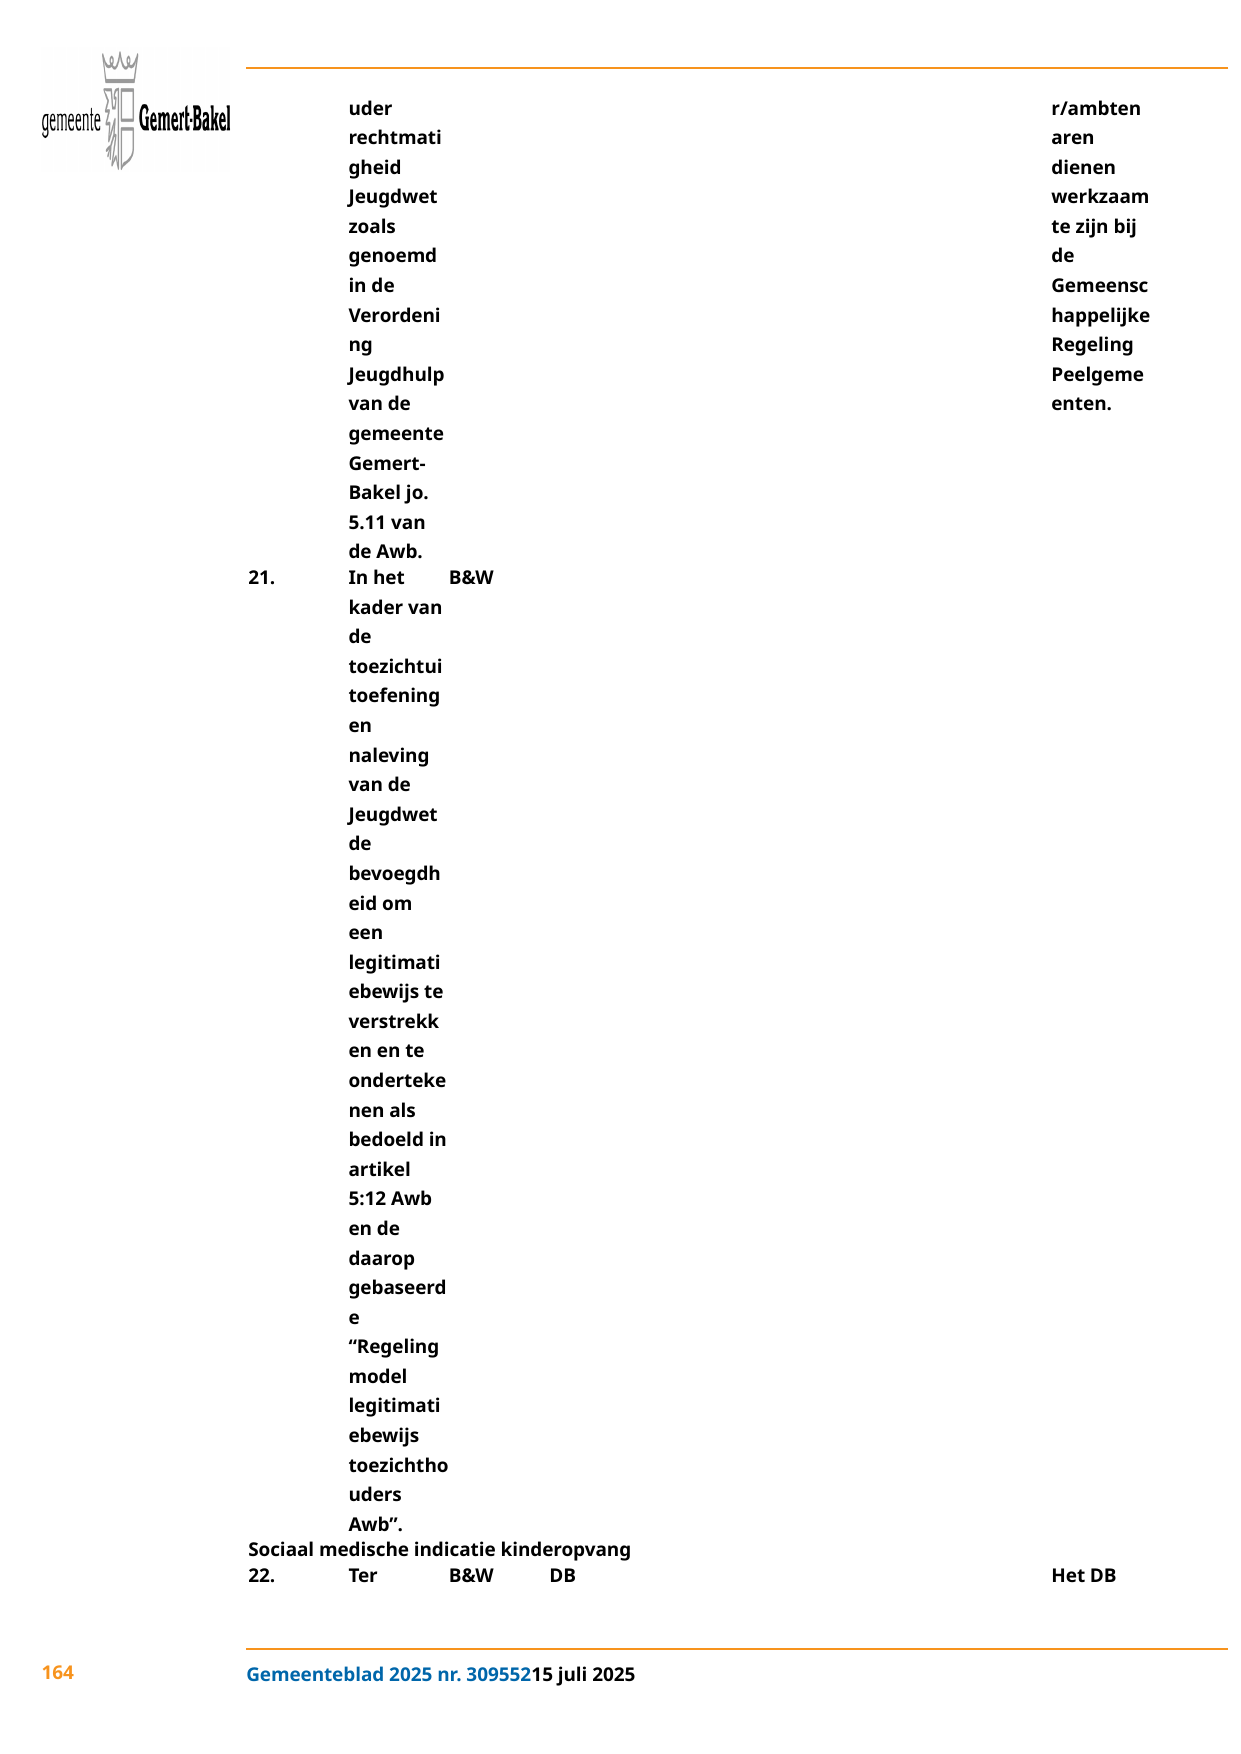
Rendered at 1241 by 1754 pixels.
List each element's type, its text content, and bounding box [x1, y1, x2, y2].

table_cell [750, 95, 850, 564]
table_cell B&W [449, 564, 549, 1537]
table_cell [951, 95, 1051, 564]
table_cell [650, 1563, 750, 1588]
picture [41, 47, 231, 172]
table_cell B&W [449, 1563, 549, 1588]
table_cell [449, 95, 549, 564]
table_cell [750, 1563, 850, 1588]
table_cell [951, 1563, 1051, 1588]
table_cell 21. [248, 564, 348, 1537]
table_cell r/ambtenaren dienen werkzaam te zijn bij de Gemeenschappelijke Regeling Peelgemeenten. [1051, 95, 1152, 564]
table_cell [850, 564, 951, 1537]
table_cell uder rechtmatigheid Jeugdwet zoals genoemd in de Verordening Jeugdhulp van de gemeente Gemert-Bakel jo. 5.11 van de Awb. [348, 95, 449, 564]
table_cell [549, 95, 649, 564]
table_cell [650, 564, 750, 1537]
table_cell [750, 564, 850, 1537]
table_cell [951, 564, 1051, 1537]
table_cell Het DB [1051, 1563, 1152, 1588]
table_cell [850, 1563, 951, 1588]
table_cell [549, 564, 649, 1537]
table_cell [1051, 564, 1152, 1537]
table_cell [248, 95, 348, 564]
table_cell 22. [248, 1563, 348, 1588]
table_cell Sociaal medische indicatie kinderopvang [248, 1537, 1152, 1562]
table_cell In het kader van de toezichtuitoefening en naleving van de Jeugdwet de bevoegdheid om een legitimatiebewijs te verstrekken en te ondertekenen als bedoeld in artikel 5:12 Awb en de daarop gebaseerde “Regeling model legitimatiebewijs toezichthouders Awb”. [348, 564, 449, 1537]
table_cell [850, 95, 951, 564]
table_cell DB [549, 1563, 649, 1588]
table_cell [650, 95, 750, 564]
